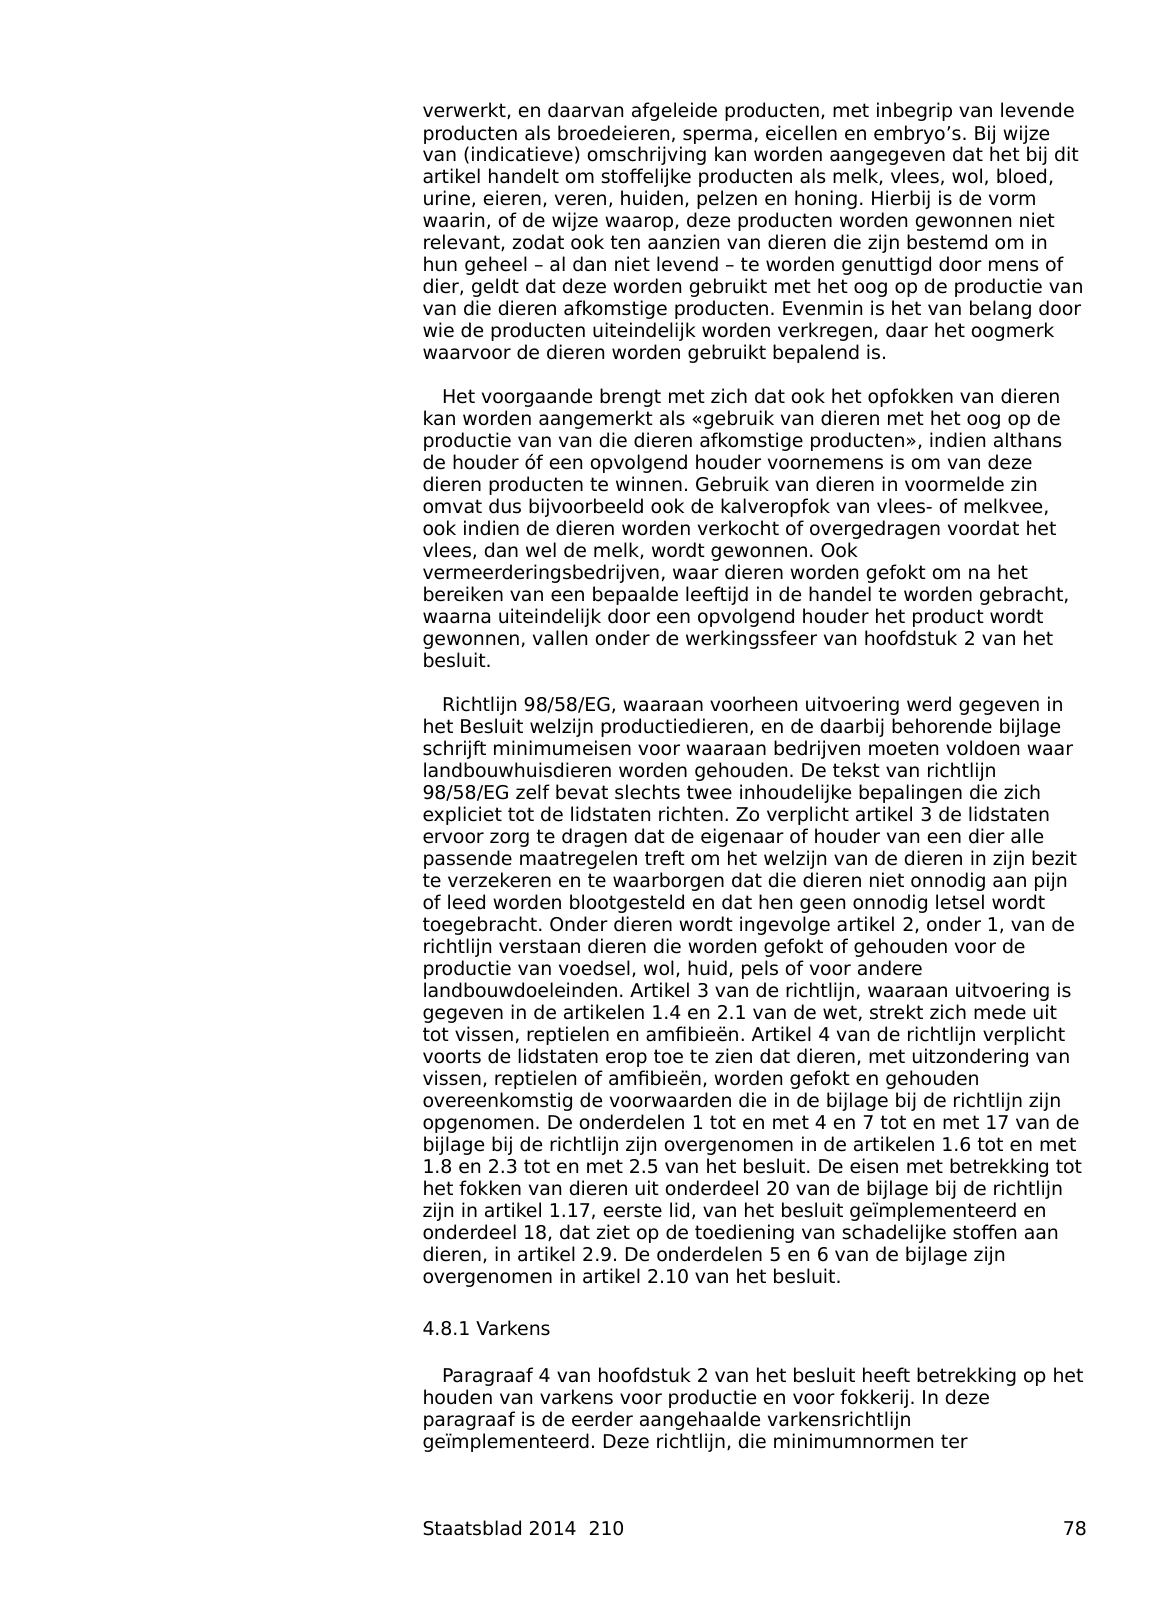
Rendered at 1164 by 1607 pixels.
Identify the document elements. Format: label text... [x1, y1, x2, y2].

subtitle 4.8.1 Varkens [422, 1318, 1087, 1340]
text Richtlijn 98/58/EG, waaraan voorheen uitvoering werd gegeven in het Besluit welzijn productiedieren, en de daarbij behorende bijlage schrijft minimumeisen voor waaraan bedrijven moeten voldoen waar landbouwhuisdieren worden gehouden. De tekst van richtlijn 98/58/EG zelf bevat slechts twee inhoudelijke bepalingen die zich expliciet tot de lidstaten richten. Zo verplicht artikel 3 de lidstaten ervoor zorg te dragen dat de eigenaar of houder van een dier alle passende maatregelen treft om het welzijn van de dieren in zijn bezit te verzekeren en te waarborgen dat die dieren niet onnodig aan pijn of leed worden blootgesteld en dat hen geen onnodig letsel wordt toegebracht. Onder dieren wordt ingevolge artikel 2, onder 1, van de richtlijn verstaan dieren die worden gefokt of gehouden voor de productie van voedsel, wol, huid, pels of voor andere landbouwdoeleinden. Artikel 3 van de richtlijn, waaraan uitvoering is gegeven in de artikelen 1.4 en 2.1 van de wet, strekt zich mede uit tot vissen, reptielen en amfibieën. Artikel 4 van de richtlijn verplicht voorts de lidstaten erop toe te zien dat dieren, met uitzondering van vissen, reptielen of amfibieën, worden gefokt en gehouden overeenkomstig de voorwaarden die in de bijlage bij de richtlijn zijn opgenomen. De onderdelen 1 tot en met 4 en 7 tot en met 17 van de bijlage bij de richtlijn zijn overgenomen in de artikelen 1.6 tot en met 1.8 en 2.3 tot en met 2.5 van het besluit. De eisen met betrekking tot het fokken van dieren uit onderdeel 20 van de bijlage bij de richtlijn zijn in artikel 1.17, eerste lid, van het besluit geïmplementeerd en onderdeel 18, dat ziet op de toediening van schadelijke stoffen aan dieren, in artikel 2.9. De onderdelen 5 en 6 van de bijlage zijn overgenomen in artikel 2.10 van het besluit. [422, 694, 1087, 1288]
text Paragraaf 4 van hoofdstuk 2 van het besluit heeft betrekking op het houden van varkens voor productie en voor fokkerij. In deze paragraaf is de eerder aangehaalde varkensrichtlijn geïmplementeerd. Deze richtlijn, die minimumnormen ter [422, 1365, 1087, 1453]
text verwerkt, en daarvan afgeleide producten, met inbegrip van levende producten als broedeieren, sperma, eicellen en embryo’s. Bij wijze van (indicatieve) omschrijving kan worden aangegeven dat het bij dit artikel handelt om stoffelijke producten als melk, vlees, wol, bloed, urine, eieren, veren, huiden, pelzen en honing. Hierbij is de vorm waarin, of de wijze waarop, deze producten worden gewonnen niet relevant, zodat ook ten aanzien van dieren die zijn bestemd om in hun geheel – al dan niet levend – te worden genuttigd door mens of dier, geldt dat deze worden gebruikt met het oog op de productie van van die dieren afkomstige producten. Evenmin is het van belang door wie de producten uiteindelijk worden verkregen, daar het oogmerk waarvoor de dieren worden gebruikt bepalend is. [422, 100, 1087, 364]
text Het voorgaande brengt met zich dat ook het opfokken van dieren kan worden aangemerkt als «gebruik van dieren met het oog op de productie van van die dieren afkomstige producten», indien althans de houder óf een opvolgend houder voornemens is om van deze dieren producten te winnen. Gebruik van dieren in voormelde zin omvat dus bijvoorbeeld ook de kalveropfok van vlees- of melkvee, ook indien de dieren worden verkocht of overgedragen voordat het vlees, dan wel de melk, wordt gewonnen. Ook vermeerderingsbedrijven, waar dieren worden gefokt om na het bereiken van een bepaalde leeftijd in de handel te worden gebracht, waarna uiteindelijk door een opvolgend houder het product wordt gewonnen, vallen onder de werkingssfeer van hoofdstuk 2 van het besluit. [422, 386, 1087, 672]
